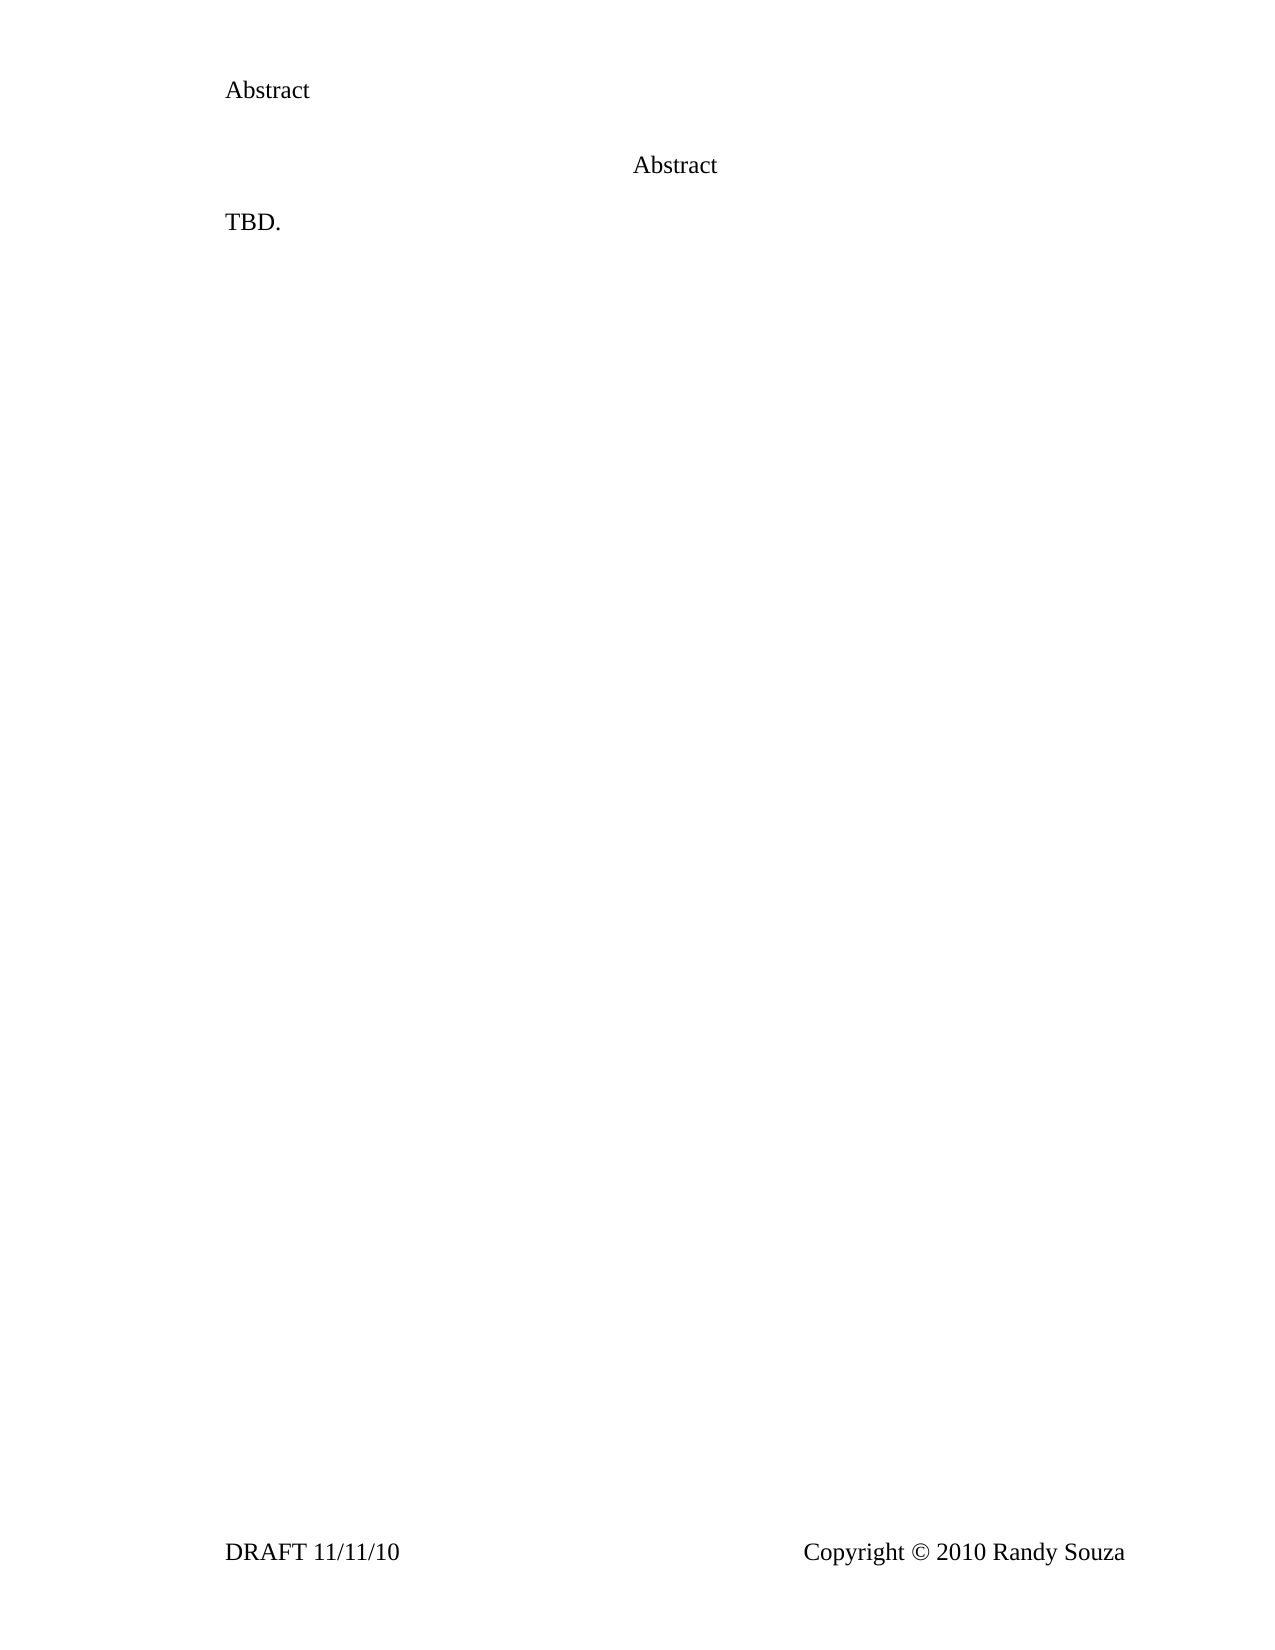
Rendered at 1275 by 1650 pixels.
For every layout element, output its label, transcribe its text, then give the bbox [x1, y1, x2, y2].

text TBD. [225, 207, 1125, 236]
text Abstract [225, 150, 1125, 179]
